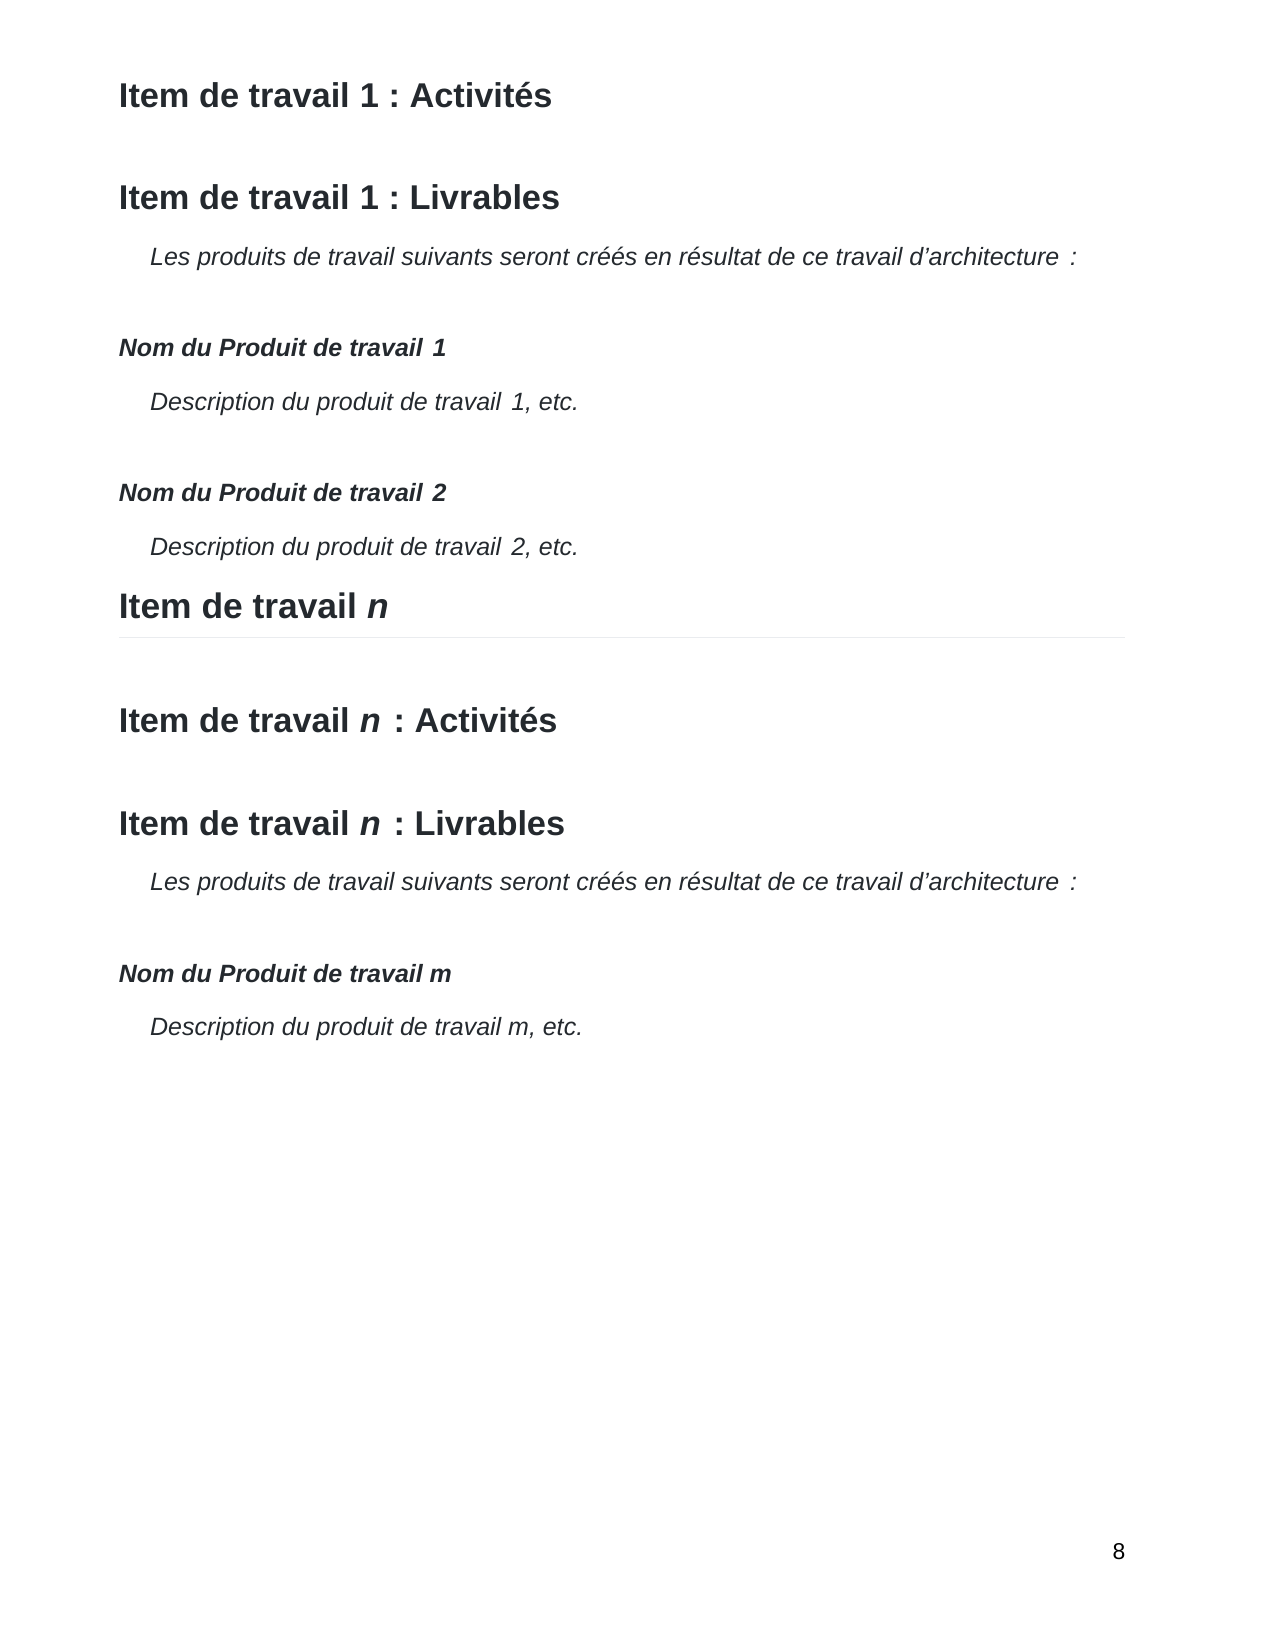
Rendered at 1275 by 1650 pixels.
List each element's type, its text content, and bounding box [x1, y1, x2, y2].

text Description du produit de travail 2, etc. [150, 532, 1125, 560]
subtitle Nom du Produit de travail 2 [119, 478, 1125, 507]
subtitle Item de travail n : Livrables [119, 803, 1125, 842]
text Description du produit de travail m, etc. [150, 1012, 1125, 1041]
text Les produits de travail suivants seront créés en résultat de ce travail d’architecture : [150, 867, 1125, 896]
subtitle Item de travail n : Activités [119, 701, 1125, 740]
text Les produits de travail suivants seront créés en résultat de ce travail d’architecture : [150, 242, 1125, 270]
subtitle Item de travail n [119, 585, 1125, 637]
subtitle Nom du Produit de travail m [119, 958, 1125, 987]
text Description du produit de travail 1, etc. [150, 387, 1125, 415]
subtitle Item de travail 1 : Activités [119, 75, 1125, 114]
subtitle Item de travail 1 : Livrables [119, 177, 1125, 217]
subtitle Nom du Produit de travail 1 [119, 333, 1125, 362]
